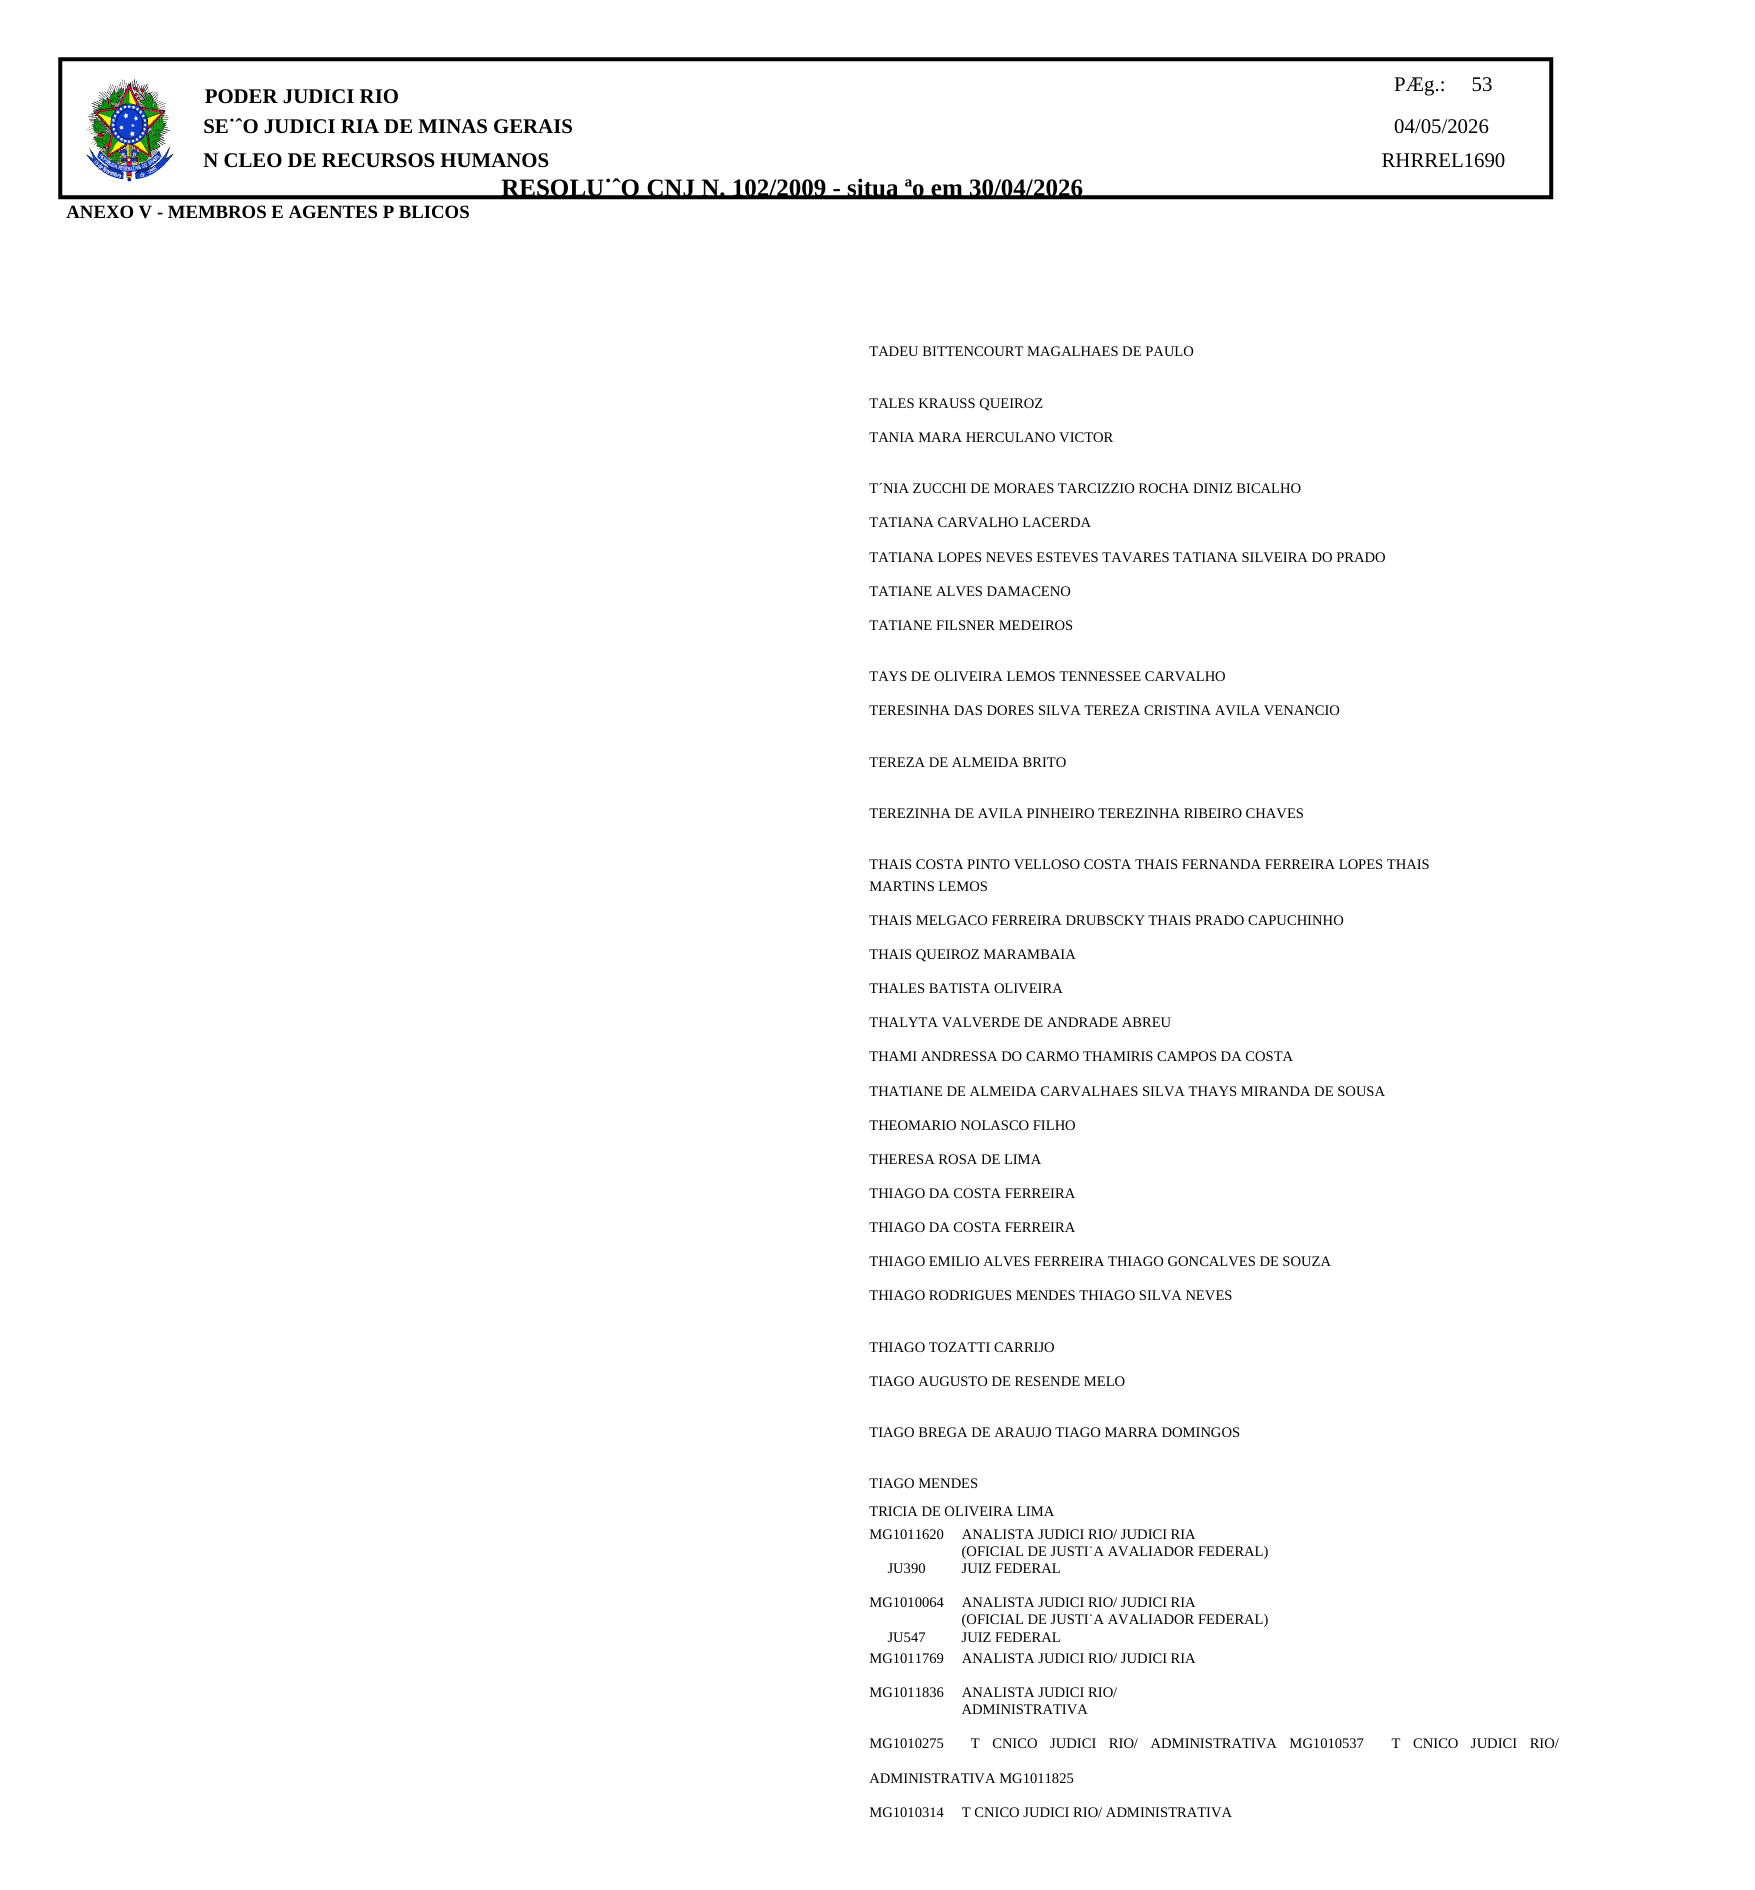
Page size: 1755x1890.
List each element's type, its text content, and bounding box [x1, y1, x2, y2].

text TALES KRAUSS QUEIROZ [869, 395, 1559, 411]
text TIAGO BREGA DE ARAUJO TIAGO MARRA DOMINGOS [869, 1418, 1419, 1440]
text TEREZINHA DE AVILA PINHEIRO TEREZINHA RIBEIRO CHAVES [869, 787, 1460, 821]
text THIAGO EMILIO ALVES FERREIRA THIAGO GONCALVES DE SOUZA [869, 1248, 1470, 1270]
text (OFICIAL DE JUSTI˙A AVALIADOR FEDERAL) [961, 1611, 1522, 1628]
text TIAGO AUGUSTO DE RESENDE MELO [869, 1373, 1559, 1389]
text T´NIA ZUCCHI DE MORAES TARCIZZIO ROCHA DINIZ BICALHO [869, 474, 1478, 497]
text MG1011620 ANALISTA JUDICI RIO/ JUDICI RIA [869, 1526, 1559, 1542]
text THAIS QUEIROZ MARAMBAIA [869, 947, 1559, 963]
text TRICIA DE OLIVEIRA LIMA [869, 1503, 1559, 1519]
text JU390 JUIZ FEDERAL [887, 1560, 1559, 1577]
text MG1010314 T CNICO JUDICI RIO/ ADMINISTRATIVA [869, 1804, 1559, 1820]
text TATIANA LOPES NEVES ESTEVES TAVARES TATIANA SILVEIRA DO PRADO [869, 531, 1535, 565]
text THATIANE DE ALMEIDA CARVALHAES SILVA THAYS MIRANDA DE SOUSA [869, 1065, 1550, 1099]
text THAMI ANDRESSA DO CARMO THAMIRIS CAMPOS DA COSTA [869, 1043, 1445, 1065]
text MG1010275 T CNICO JUDICI RIO/ ADMINISTRATIVA MG1010537 T CNICO JUDICI RIO/ ADMINISTRATIVA MG1011825 [869, 1717, 1559, 1786]
text TADEU BITTENCOURT MAGALHAES DE PAULO [869, 344, 1559, 360]
text TATIANE FILSNER MEDEIROS [869, 617, 1559, 633]
text THIAGO TOZATTI CARRIJO [869, 1339, 1559, 1355]
text TIAGO MENDES [869, 1476, 1559, 1492]
text THAIS COSTA PINTO VELLOSO COSTA THAIS FERNANDA FERREIRA LOPES THAIS MARTINS LEMOS [869, 851, 1497, 895]
text MG1011836 ANALISTA JUDICI RIO/ [869, 1684, 1559, 1701]
text THALES BATISTA OLIVEIRA [869, 981, 1559, 997]
text MG1011769 ANALISTA JUDICI RIO/ JUDICI RIA [869, 1650, 1559, 1667]
text TAYS DE OLIVEIRA LEMOS TENNESSEE CARVALHO [869, 650, 1421, 684]
text JU547 JUIZ FEDERAL [887, 1629, 1559, 1645]
text TATIANA CARVALHO LACERDA [869, 514, 1559, 531]
text TEREZA DE ALMEIDA BRITO [869, 754, 1559, 770]
picture [54, 53, 1557, 202]
text (OFICIAL DE JUSTI˙A AVALIADOR FEDERAL) [961, 1542, 1522, 1559]
text ADMINISTRATIVA [961, 1701, 1559, 1717]
text TATIANE ALVES DAMACENO [869, 583, 1559, 599]
text THIAGO RODRIGUES MENDES THIAGO SILVA NEVES [869, 1282, 1441, 1304]
text MG1010064 ANALISTA JUDICI RIO/ JUDICI RIA [869, 1594, 1559, 1611]
text THAIS MELGACO FERREIRA DRUBSCKY THAIS PRADO CAPUCHINHO [869, 907, 1510, 929]
text THALYTA VALVERDE DE ANDRADE ABREU [869, 1015, 1559, 1031]
text TERESINHA DAS DORES SILVA TEREZA CRISTINA AVILA VENANCIO [869, 697, 1484, 719]
text THEOMARIO NOLASCO FILHO [869, 1117, 1559, 1133]
text THERESA ROSA DE LIMA [869, 1151, 1559, 1168]
text TANIA MARA HERCULANO VICTOR [869, 429, 1559, 445]
text THIAGO DA COSTA FERREIRA [869, 1186, 1559, 1202]
text THIAGO DA COSTA FERREIRA [869, 1219, 1559, 1236]
